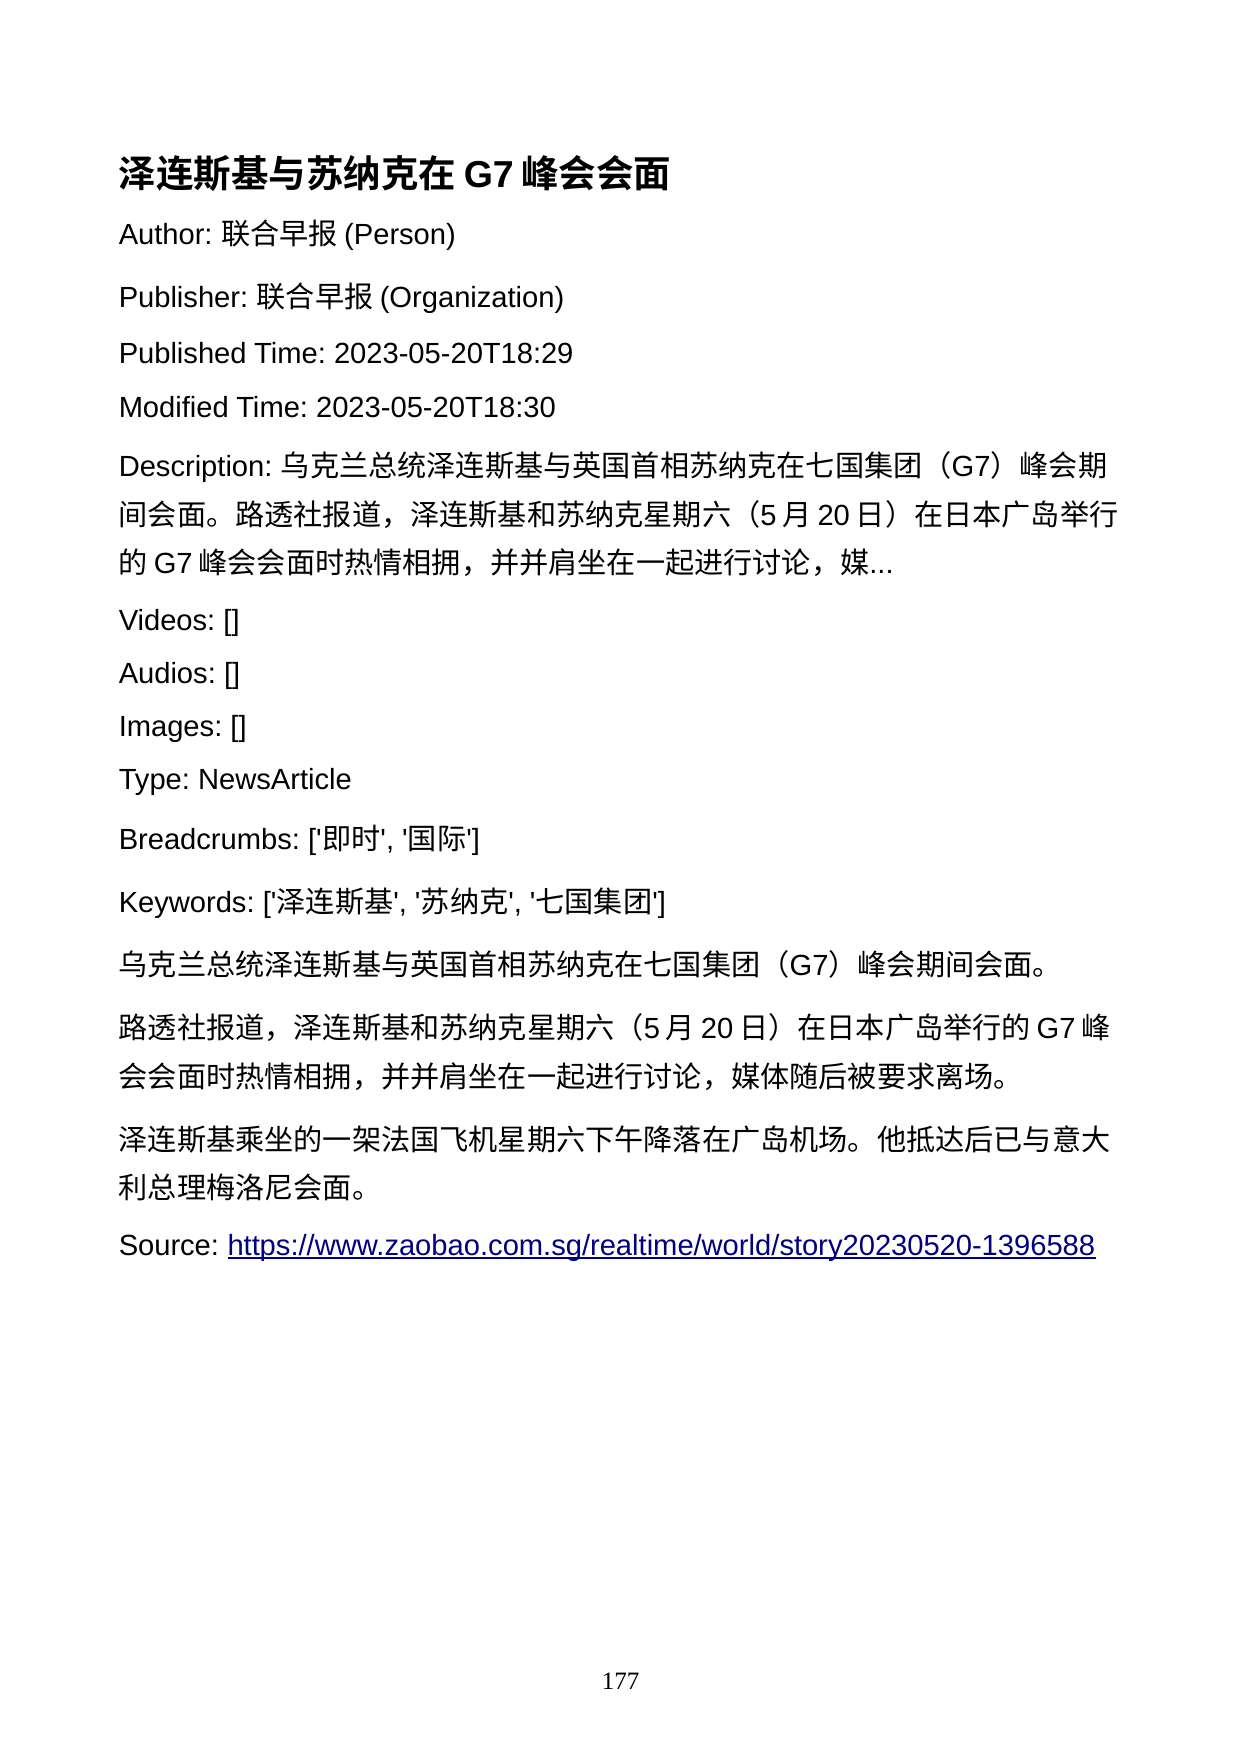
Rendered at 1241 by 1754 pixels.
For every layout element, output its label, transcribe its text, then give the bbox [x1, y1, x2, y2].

text Audios: [] [118, 656, 1122, 690]
text Images: [] [118, 709, 1122, 743]
text 乌克兰总统泽连斯基与英国首相苏纳克在七国集团（G7）峰会期间会面。 [118, 942, 1122, 984]
text Publisher: 联合早报 (Organization) [118, 273, 1122, 316]
text 路透社报道，泽连斯基和苏纳克星期六（5月20日）在日本广岛举行的G7峰会会面时热情相拥，并并肩坐在一起进行讨论，媒体随后被要求离场。 [118, 1005, 1122, 1096]
text Videos: [] [118, 603, 1122, 637]
text Author: 联合早报 (Person) [118, 210, 1122, 253]
text 泽连斯基乘坐的一架法国飞机星期六下午降落在广岛机场。他抵达后已与意大利总理梅洛尼会面。 [118, 1117, 1122, 1207]
text Type: NewsArticle [118, 762, 1122, 796]
subtitle 泽连斯基与苏纳克在G7峰会会面 [118, 143, 1122, 198]
text Description: 乌克兰总统泽连斯基与英国首相苏纳克在七国集团（G7）峰会期间会面。路透社报道，泽连斯基和苏纳克星期六（5月20日）在日本广岛举行的G7峰会会面时热情相拥，并并肩坐在一起进行讨论，媒... [118, 443, 1122, 582]
text Modified Time: 2023-05-20T18:30 [118, 390, 1122, 423]
text Source: https://www.zaobao.com.sg/realtime/world/story20230520-1396588 [118, 1228, 1122, 1262]
text Published Time: 2023-05-20T18:29 [118, 337, 1122, 370]
text Breadcrumbs: ['即时', '国际'] [118, 816, 1122, 858]
text Keywords: ['泽连斯基', '苏纳克', '七国集团'] [118, 879, 1122, 921]
